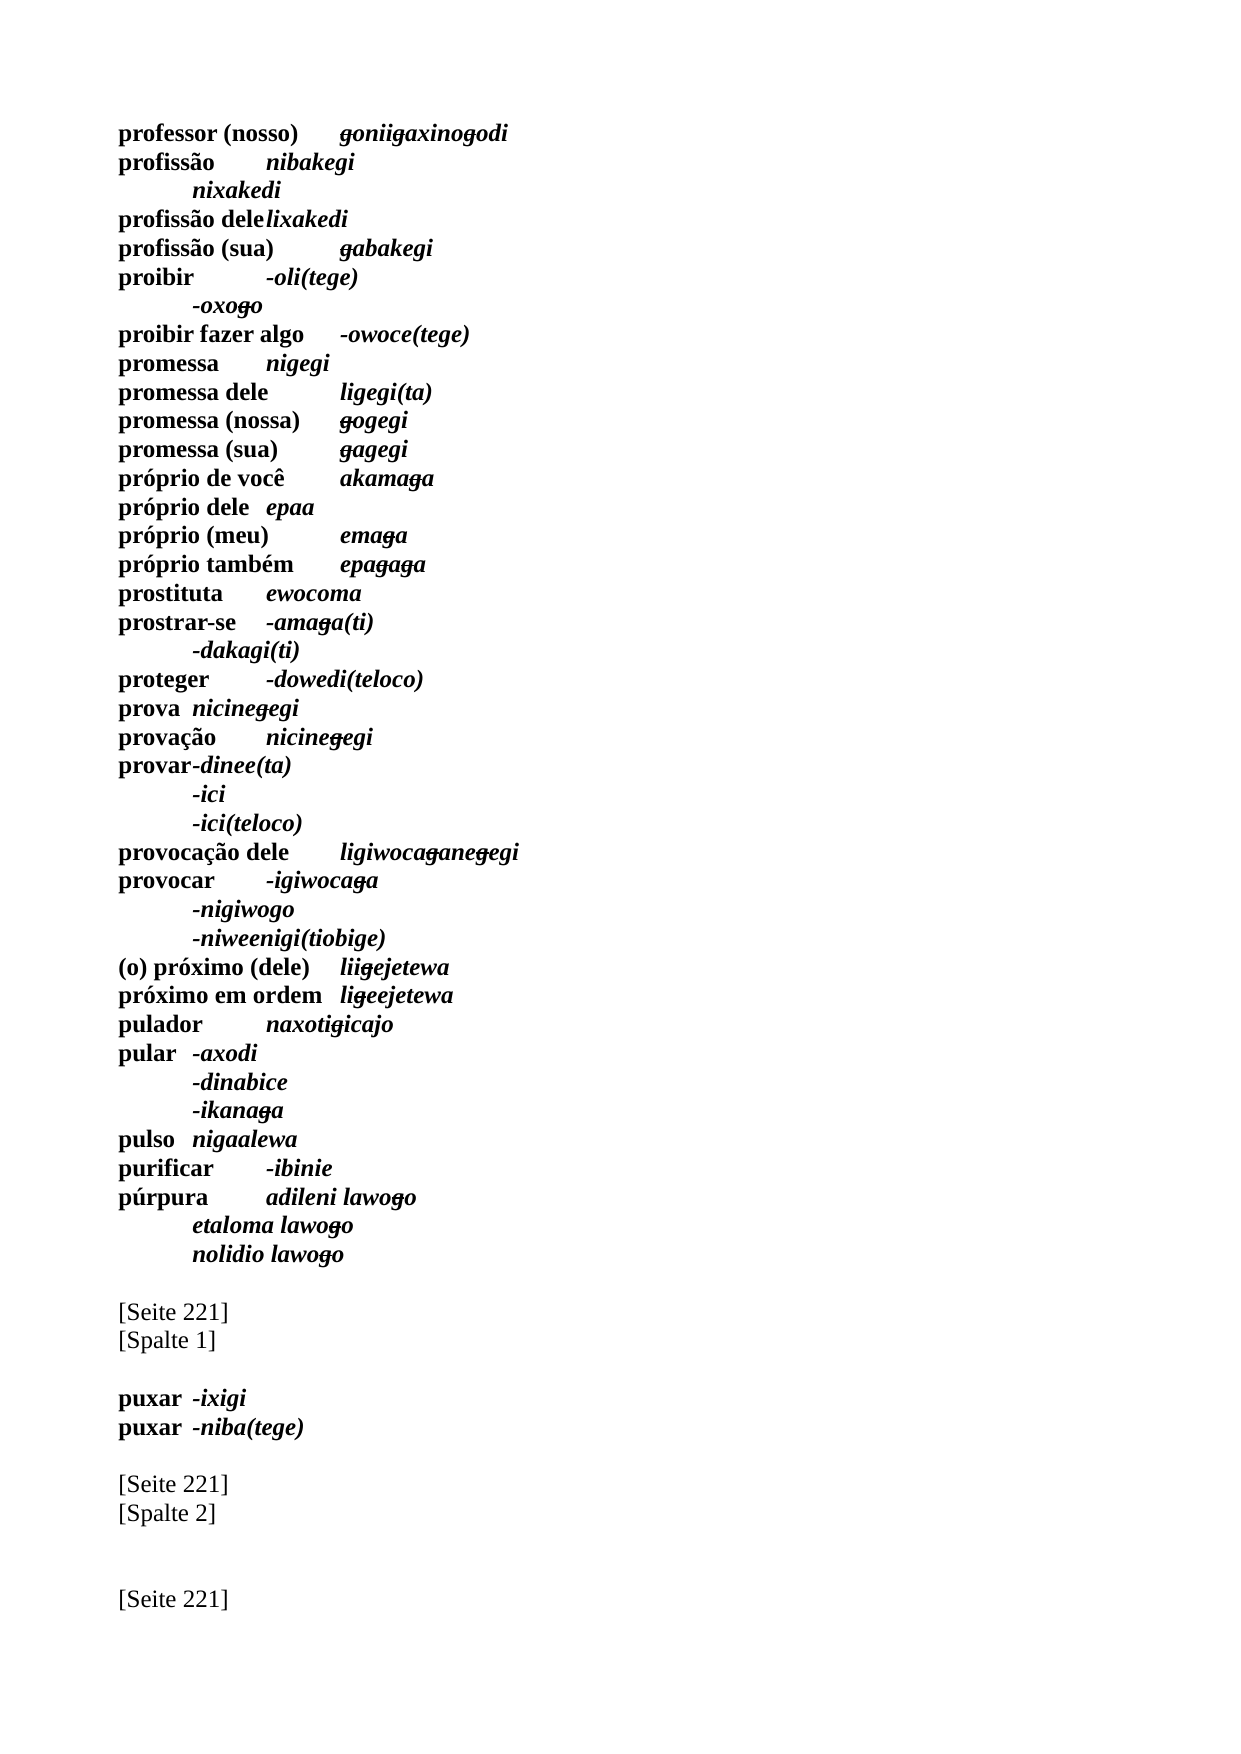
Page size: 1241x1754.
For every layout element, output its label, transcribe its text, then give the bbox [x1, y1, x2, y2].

text pulso nigaalewa [118, 1124, 1122, 1153]
text prostituta ewocoma [118, 578, 1122, 607]
text prostrar-se -amaga(ti) [118, 607, 1122, 636]
text provação nicinegegi [118, 722, 1122, 751]
text promessa dele ligegi(ta) [118, 377, 1122, 406]
text -nigiwogo [118, 894, 1122, 923]
text promessa nigegi [118, 348, 1122, 377]
text professor (nosso) goniigaxinogodi [118, 118, 1122, 147]
text -dakagi(ti) [118, 636, 1122, 664]
text próximo em ordem ligeejetewa [118, 981, 1122, 1009]
text -oxogo [118, 291, 1122, 319]
text [Seite 221] [118, 1584, 1122, 1613]
text -ici [118, 779, 1122, 808]
text próprio também epagaga [118, 549, 1122, 578]
text -ici(teloco) [118, 808, 1122, 837]
text pular -axodi [118, 1038, 1122, 1067]
text provocação dele ligiwocaganegegi [118, 837, 1122, 866]
text púrpura adileni lawogo [118, 1182, 1122, 1211]
text proibir fazer algo -owoce(tege) [118, 319, 1122, 348]
text (o) próximo (dele) liigejetewa [118, 952, 1122, 981]
text promessa (sua) gagegi [118, 434, 1122, 463]
text provocar -igiwocaga [118, 866, 1122, 894]
text próprio dele epaa [118, 492, 1122, 521]
text profissão nibakegi [118, 147, 1122, 176]
text etaloma lawogo [118, 1211, 1122, 1239]
text proteger -dowedi(teloco) [118, 664, 1122, 693]
text pulador naxotigicajo [118, 1009, 1122, 1038]
text profissão dele lixakedi [118, 204, 1122, 233]
text próprio de você akamaga [118, 463, 1122, 492]
text [Spalte 1] [118, 1326, 1122, 1354]
text -ikanaga [118, 1096, 1122, 1124]
text proibir -oli(tege) [118, 262, 1122, 291]
text nolidio lawogo [118, 1239, 1122, 1268]
text puxar -ixigi [118, 1383, 1122, 1412]
text nixakedi [118, 176, 1122, 204]
text purificar -ibinie [118, 1153, 1122, 1182]
text prova nicinegegi [118, 693, 1122, 722]
text promessa (nossa) gogegi [118, 406, 1122, 434]
text [Spalte 2] [118, 1498, 1122, 1527]
text [Seite 221] [118, 1469, 1122, 1498]
text próprio (meu) emaga [118, 521, 1122, 549]
text puxar -niba(tege) [118, 1412, 1122, 1441]
text -dinabice [118, 1067, 1122, 1096]
text -niweenigi(tiobige) [118, 923, 1122, 952]
text [Seite 221] [118, 1297, 1122, 1326]
text profissão (sua) gabakegi [118, 233, 1122, 262]
text provar -dinee(ta) [118, 751, 1122, 779]
